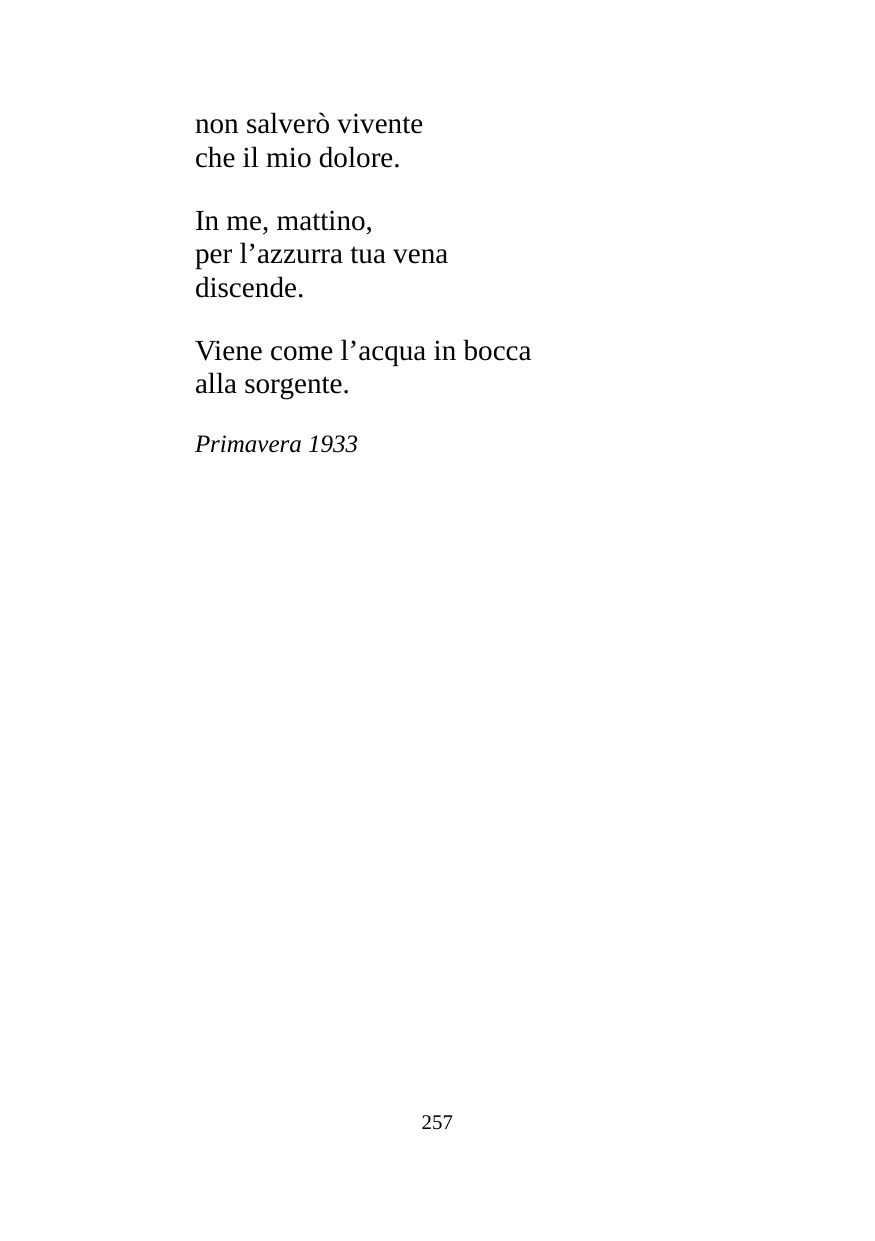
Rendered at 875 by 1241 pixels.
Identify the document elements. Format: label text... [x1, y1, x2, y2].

text In me, mattino, per l’azzurra tua vena discende. [195, 203, 768, 303]
text Viene come l’acqua in bocca alla sorgente. [195, 333, 768, 400]
text non salverò vivente che il mio dolore. [195, 106, 768, 173]
text Primavera 1933 [195, 429, 768, 458]
